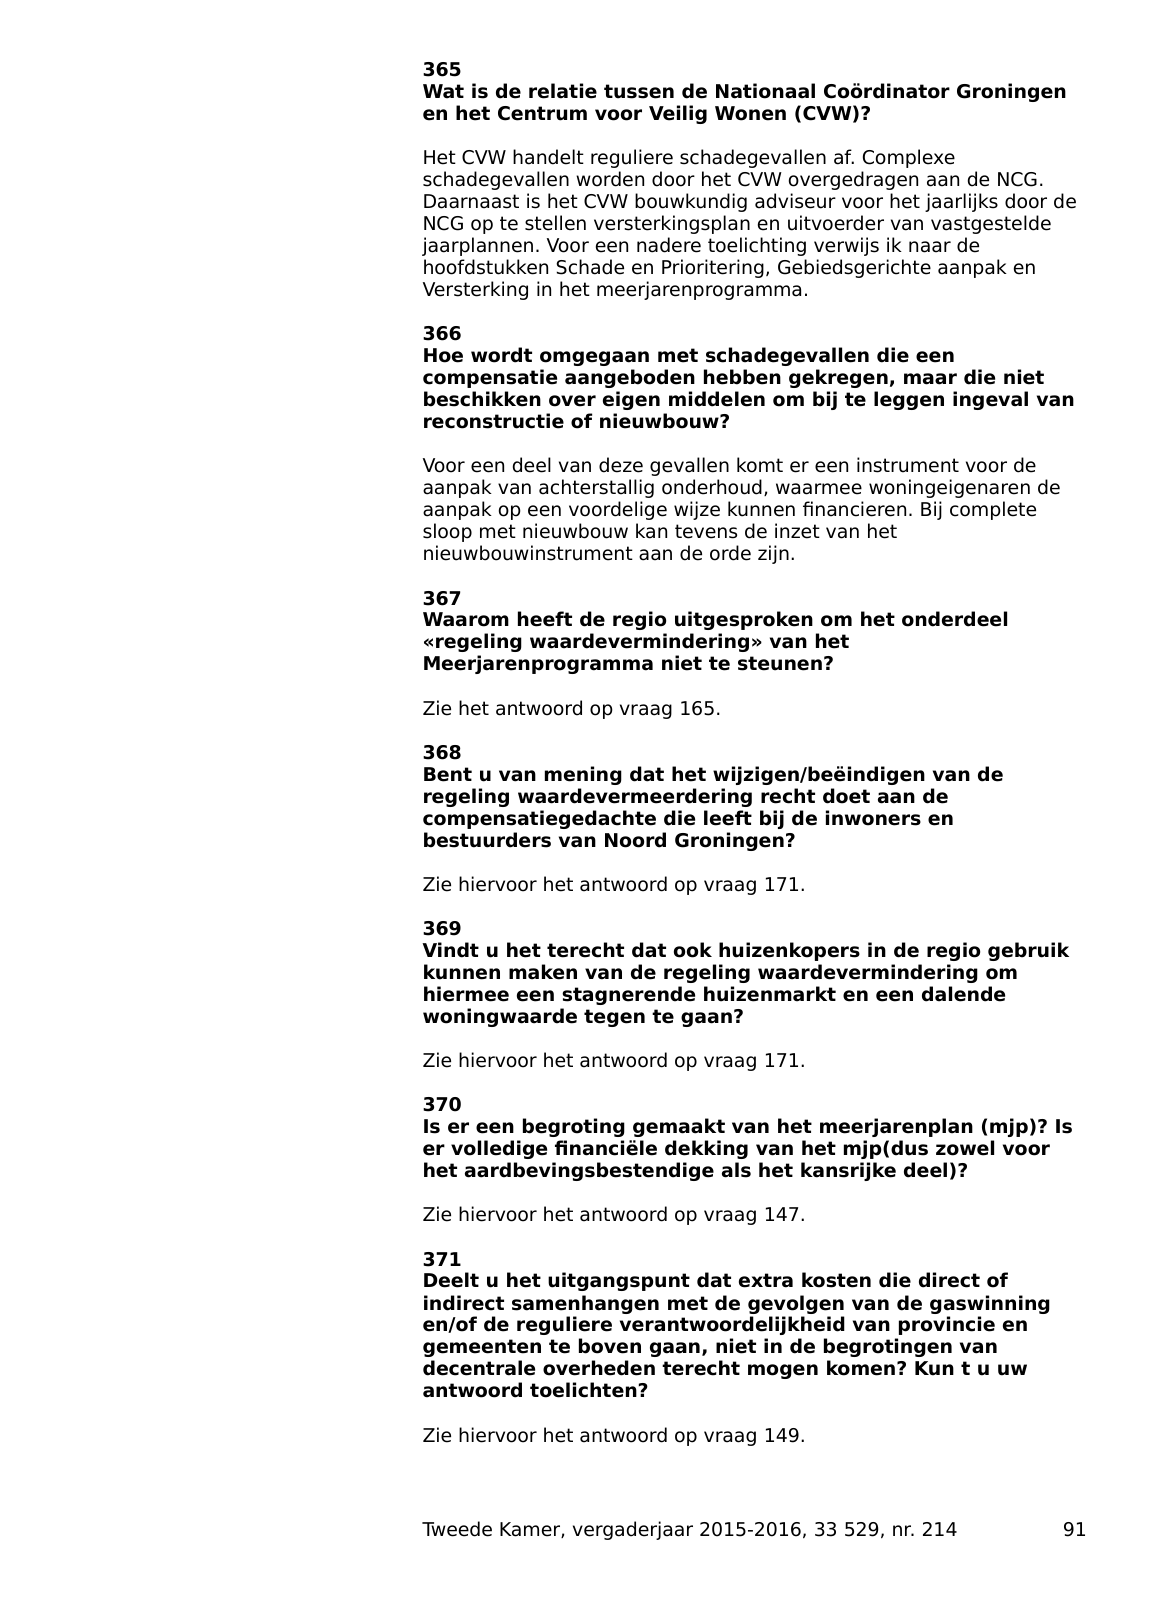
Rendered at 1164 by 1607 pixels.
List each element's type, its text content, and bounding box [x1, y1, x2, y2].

text Zie het antwoord op vraag 165. [422, 697, 1087, 719]
text Zie hiervoor het antwoord op vraag 147. [422, 1204, 1087, 1226]
text 369 [422, 918, 1087, 940]
text Wat is de relatie tussen de Nationaal Coördinator Groningen en het Centrum voor Veilig Wonen (CVW)? [422, 81, 1087, 125]
text Zie hiervoor het antwoord op vraag 171. [422, 1050, 1087, 1072]
text Het CVW handelt reguliere schadegevallen af. Complexe schadegevallen worden door het CVW overgedragen aan de NCG. Daarnaast is het CVW bouwkundig adviseur voor het jaarlijks door de NCG op te stellen versterkingsplan en uitvoerder van vastgestelde jaarplannen. Voor een nadere toelichting verwijs ik naar de hoofdstukken Schade en Prioritering, Gebiedsgerichte aanpak en Versterking in het meerjarenprogramma. [422, 147, 1087, 301]
text 366 [422, 323, 1087, 345]
text 371 [422, 1248, 1087, 1270]
text Hoe wordt omgegaan met schadegevallen die een compensatie aangeboden hebben gekregen, maar die niet beschikken over eigen middelen om bij te leggen ingeval van reconstructie of nieuwbouw? [422, 345, 1087, 433]
text Voor een deel van deze gevallen komt er een instrument voor de aanpak van achterstallig onderhoud, waarmee woningeigenaren de aanpak op een voordelige wijze kunnen financieren. Bij complete sloop met nieuwbouw kan tevens de inzet van het nieuwbouwinstrument aan de orde zijn. [422, 455, 1087, 565]
text Zie hiervoor het antwoord op vraag 149. [422, 1424, 1087, 1446]
text Is er een begroting gemaakt van het meerjarenplan (mjp)? Is er volledige financiële dekking van het mjp(dus zowel voor het aardbevingsbestendige als het kansrijke deel)? [422, 1116, 1087, 1182]
text Bent u van mening dat het wijzigen/beëindigen van de regeling waardevermeerdering recht doet aan de compensatiegedachte die leeft bij de inwoners en bestuurders van Noord Groningen? [422, 764, 1087, 852]
text Zie hiervoor het antwoord op vraag 171. [422, 874, 1087, 896]
text 368 [422, 742, 1087, 764]
text Deelt u het uitgangspunt dat extra kosten die direct of indirect samenhangen met de gevolgen van de gaswinning en/of de reguliere verantwoordelijkheid van provincie en gemeenten te boven gaan, niet in de begrotingen van decentrale overheden terecht mogen komen? Kun t u uw antwoord toelichten? [422, 1270, 1087, 1402]
text 365 [422, 59, 1087, 81]
text 367 [422, 587, 1087, 609]
text Waarom heeft de regio uitgesproken om het onderdeel «regeling waardevermindering» van het Meerjarenprogramma niet te steunen? [422, 609, 1087, 675]
text 370 [422, 1094, 1087, 1116]
text Vindt u het terecht dat ook huizenkopers in de regio gebruik kunnen maken van de regeling waardevermindering om hiermee een stagnerende huizenmarkt en een dalende woningwaarde tegen te gaan? [422, 940, 1087, 1028]
